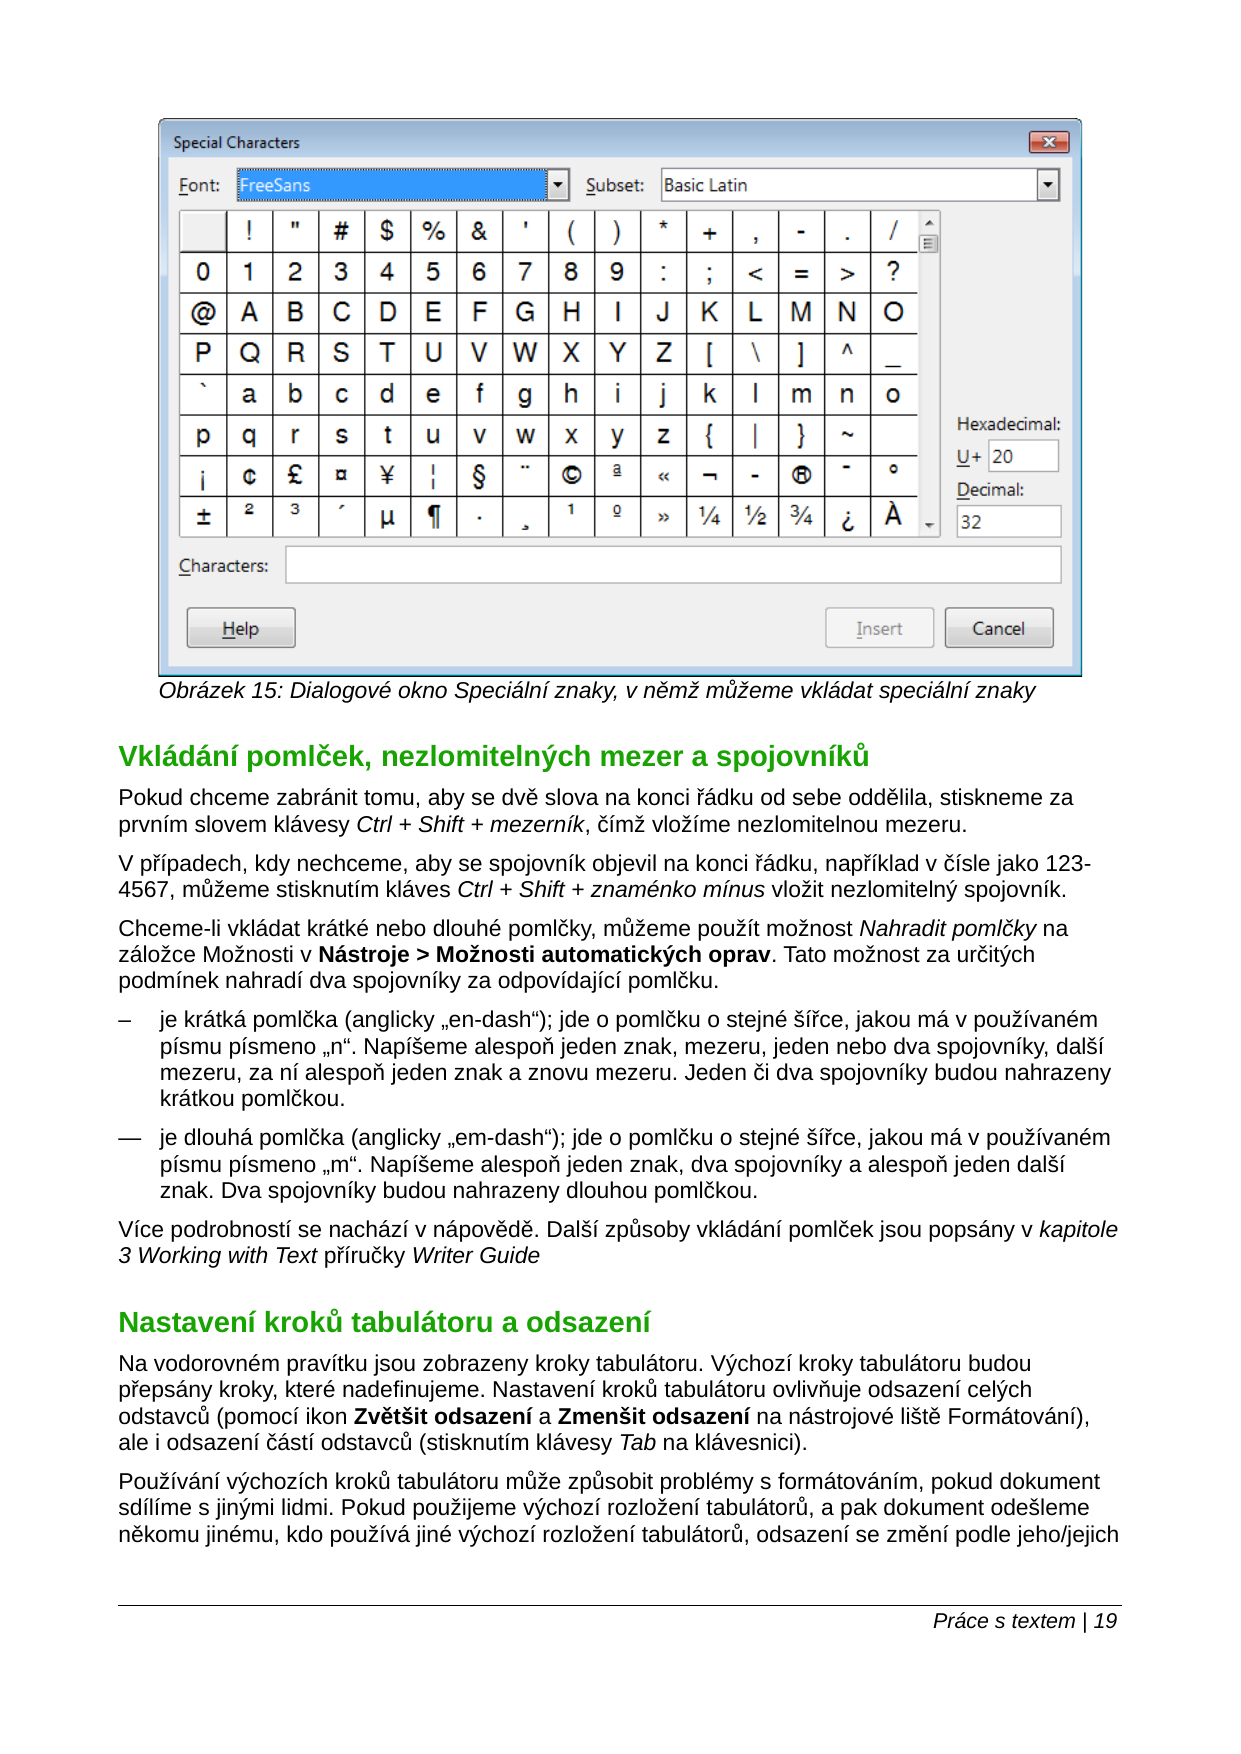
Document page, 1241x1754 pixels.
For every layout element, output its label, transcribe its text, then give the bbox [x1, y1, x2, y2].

text Používání výchozích kroků tabulátoru může způsobit problémy s formátováním, pokud dokument sdílíme s jinými lidmi. Pokud použijeme výchozí rozložení tabulátorů, a pak dokument odešleme někomu jinému, kdo používá jiné výchozí rozložení tabulátorů, odsazení se změní podle jeho/jejich [118, 1468, 1122, 1547]
text Obrázek 15: Dialogové okno Speciální znaky, v němž můžeme vkládat speciální znaky [158, 677, 1082, 703]
text – je krátká pomlčka (anglicky „en-dash“); jde o pomlčku o stejné šířce, jakou má v používaném písmu písmeno „n“. Napíšeme alespoň jeden znak, mezeru, jeden nebo dva spojovníky, další mezeru, za ní alespoň jeden znak a znovu mezeru. Jeden či dva spojovníky budou nahrazeny krátkou pomlčkou. [118, 1006, 1122, 1112]
subtitle Nastavení kroků tabulátoru a odsazení [118, 1305, 1122, 1338]
text Pokud chceme zabránit tomu, aby se dvě slova na konci řádku od sebe oddělila, stiskneme za prvním slovem klávesy Ctrl + Shift + mezerník, čímž vložíme nezlomitelnou mezeru. [118, 784, 1122, 837]
text V případech, kdy nechceme, aby se spojovník objevil na konci řádku, například v čísle jako 123-4567, můžeme stisknutím kláves Ctrl + Shift + znaménko mínus vložit nezlomitelný spojovník. [118, 849, 1122, 902]
picture [158, 118, 1083, 677]
subtitle Vkládání pomlček, nezlomitelných mezer a spojovníků [118, 739, 1122, 773]
text Na vodorovném pravítku jsou zobrazeny kroky tabulátoru. Výchozí kroky tabulátoru budou přepsány kroky, které nadefinujeme. Nastavení kroků tabulátoru ovlivňuje odsazení celých odstavců (pomocí ikon Zvětšit odsazení a Zmenšit odsazení na nástrojové liště Formátování), ale i odsazení částí odstavců (stisknutím klávesy Tab na klávesnici). [118, 1350, 1122, 1455]
text Chceme-li vkládat krátké nebo dlouhé pomlčky, můžeme použít možnost Nahradit pomlčky na záložce Možnosti v Nástroje > Možnosti automatických oprav. Tato možnost za určitých podmínek nahradí dva spojovníky za odpovídající pomlčku. [118, 915, 1122, 994]
text — je dlouhá pomlčka (anglicky „em-dash“); jde o pomlčku o stejné šířce, jakou má v používaném písmu písmeno „m“. Napíšeme alespoň jeden znak, dva spojovníky a alespoň jeden další znak. Dva spojovníky budou nahrazeny dlouhou pomlčkou. [118, 1124, 1122, 1203]
text Více podrobností se nachází v nápovědě. Další způsoby vkládání pomlček jsou popsány v kapitole 3 Working with Text příručky Writer Guide [118, 1216, 1122, 1268]
